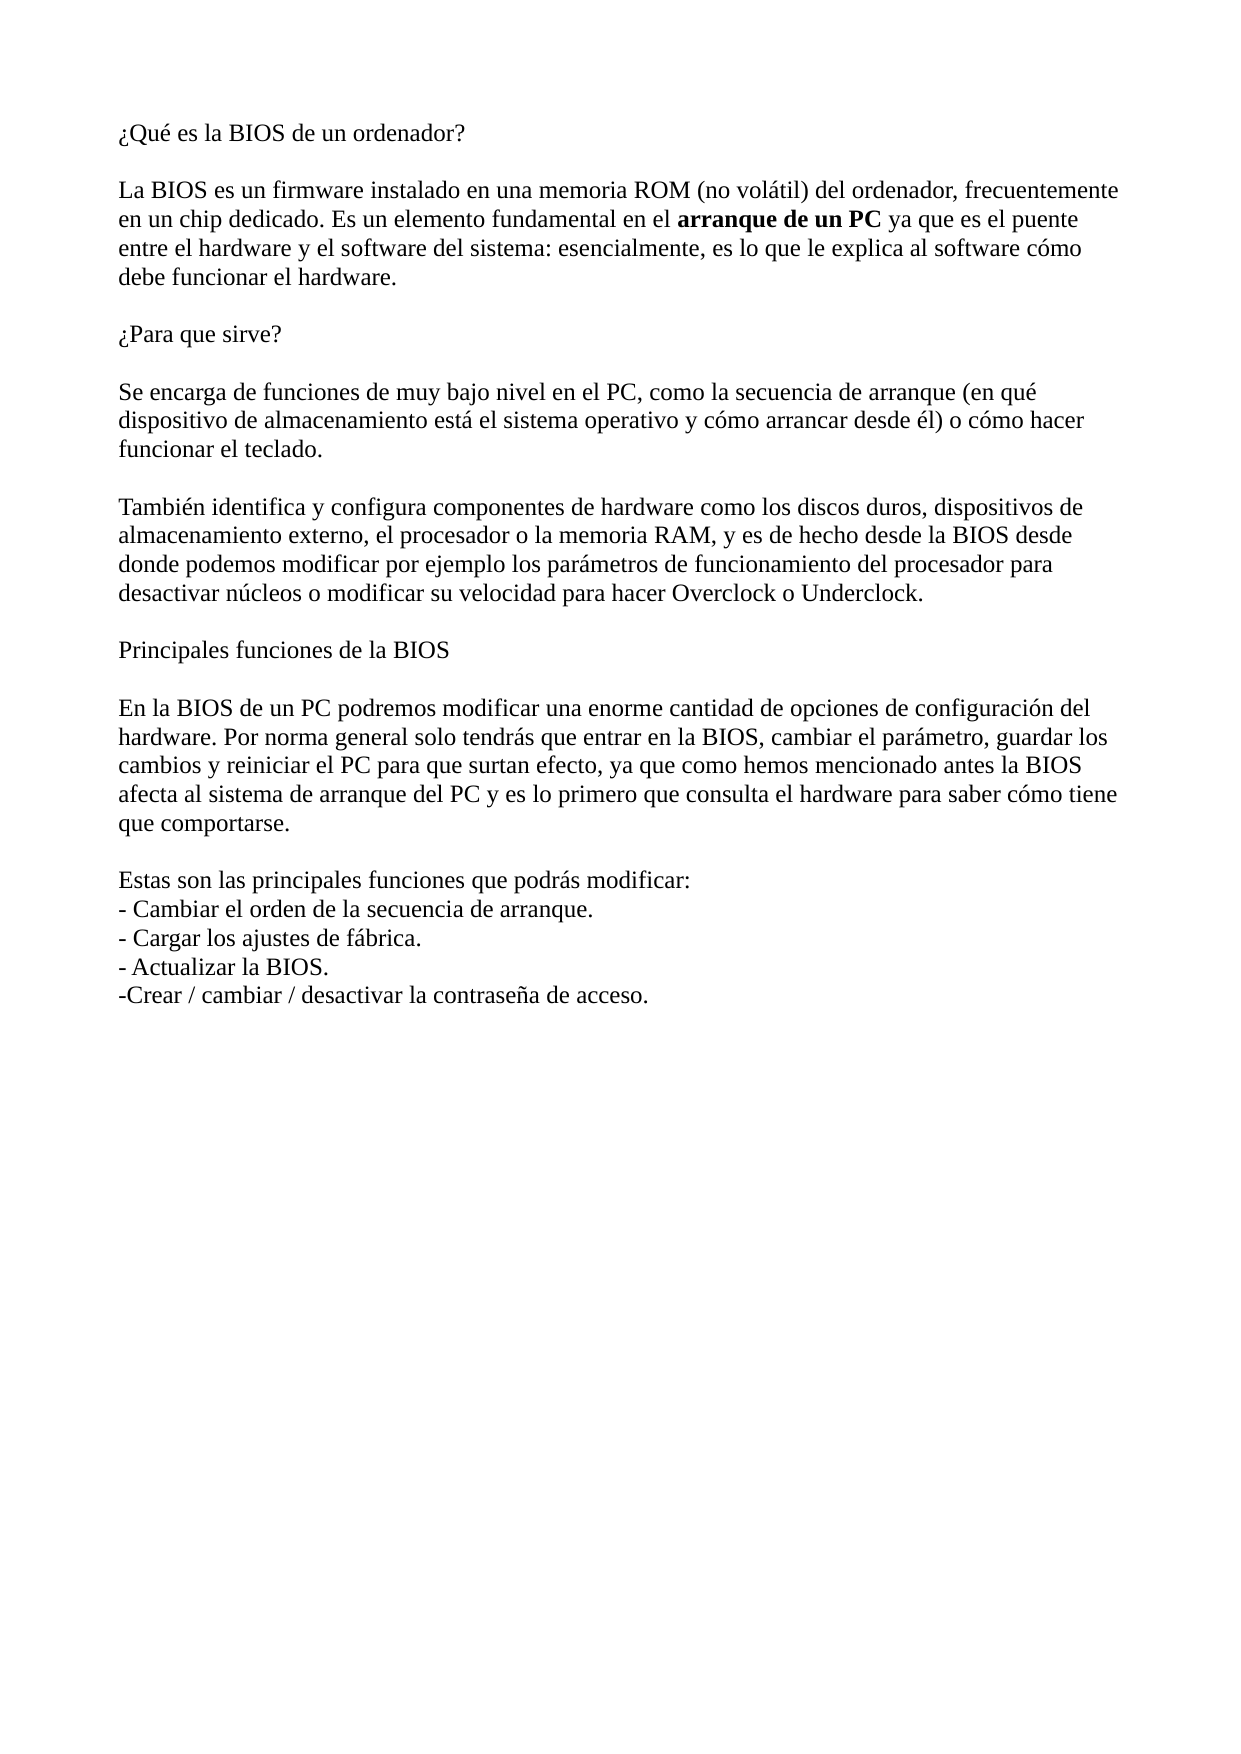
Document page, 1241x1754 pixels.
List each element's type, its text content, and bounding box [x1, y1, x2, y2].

text - Actualizar la BIOS. [118, 952, 1122, 981]
text - Cambiar el orden de la secuencia de arranque. [118, 894, 1122, 923]
text Principales funciones de la BIOS [118, 636, 1122, 664]
text La BIOS es un firmware instalado en una memoria ROM (no volátil) del ordenador, frecuentemente en un chip dedicado. Es un elemento fundamental en el arranque de un PC ya que es el puente entre el hardware y el software del sistema: esencialmente, es lo que le explica al software cómo debe funcionar el hardware. [118, 176, 1122, 291]
text También identifica y configura componentes de hardware como los discos duros, dispositivos de almacenamiento externo, el procesador o la memoria RAM, y es de hecho desde la BIOS desde donde podemos modificar por ejemplo los parámetros de funcionamiento del procesador para desactivar núcleos o modificar su velocidad para hacer Overclock o Underclock. [118, 492, 1122, 607]
text Se encarga de funciones de muy bajo nivel en el PC, como la secuencia de arranque (en qué dispositivo de almacenamiento está el sistema operativo y cómo arrancar desde él) o cómo hacer funcionar el teclado. [118, 377, 1122, 463]
text En la BIOS de un PC podremos modificar una enorme cantidad de opciones de configuración del hardware. Por norma general solo tendrás que entrar en la BIOS, cambiar el parámetro, guardar los cambios y reiniciar el PC para que surtan efecto, ya que como hemos mencionado antes la BIOS afecta al sistema de arranque del PC y es lo primero que consulta el hardware para saber cómo tiene que comportarse. [118, 693, 1122, 837]
text - Cargar los ajustes de fábrica. [118, 923, 1122, 952]
text -Crear / cambiar / desactivar la contraseña de acceso. [118, 981, 1122, 1009]
text ¿Qué es la BIOS de un ordenador? [118, 118, 1122, 147]
text Estas son las principales funciones que podrás modificar: [118, 866, 1122, 894]
text ¿Para que sirve? [118, 319, 1122, 348]
